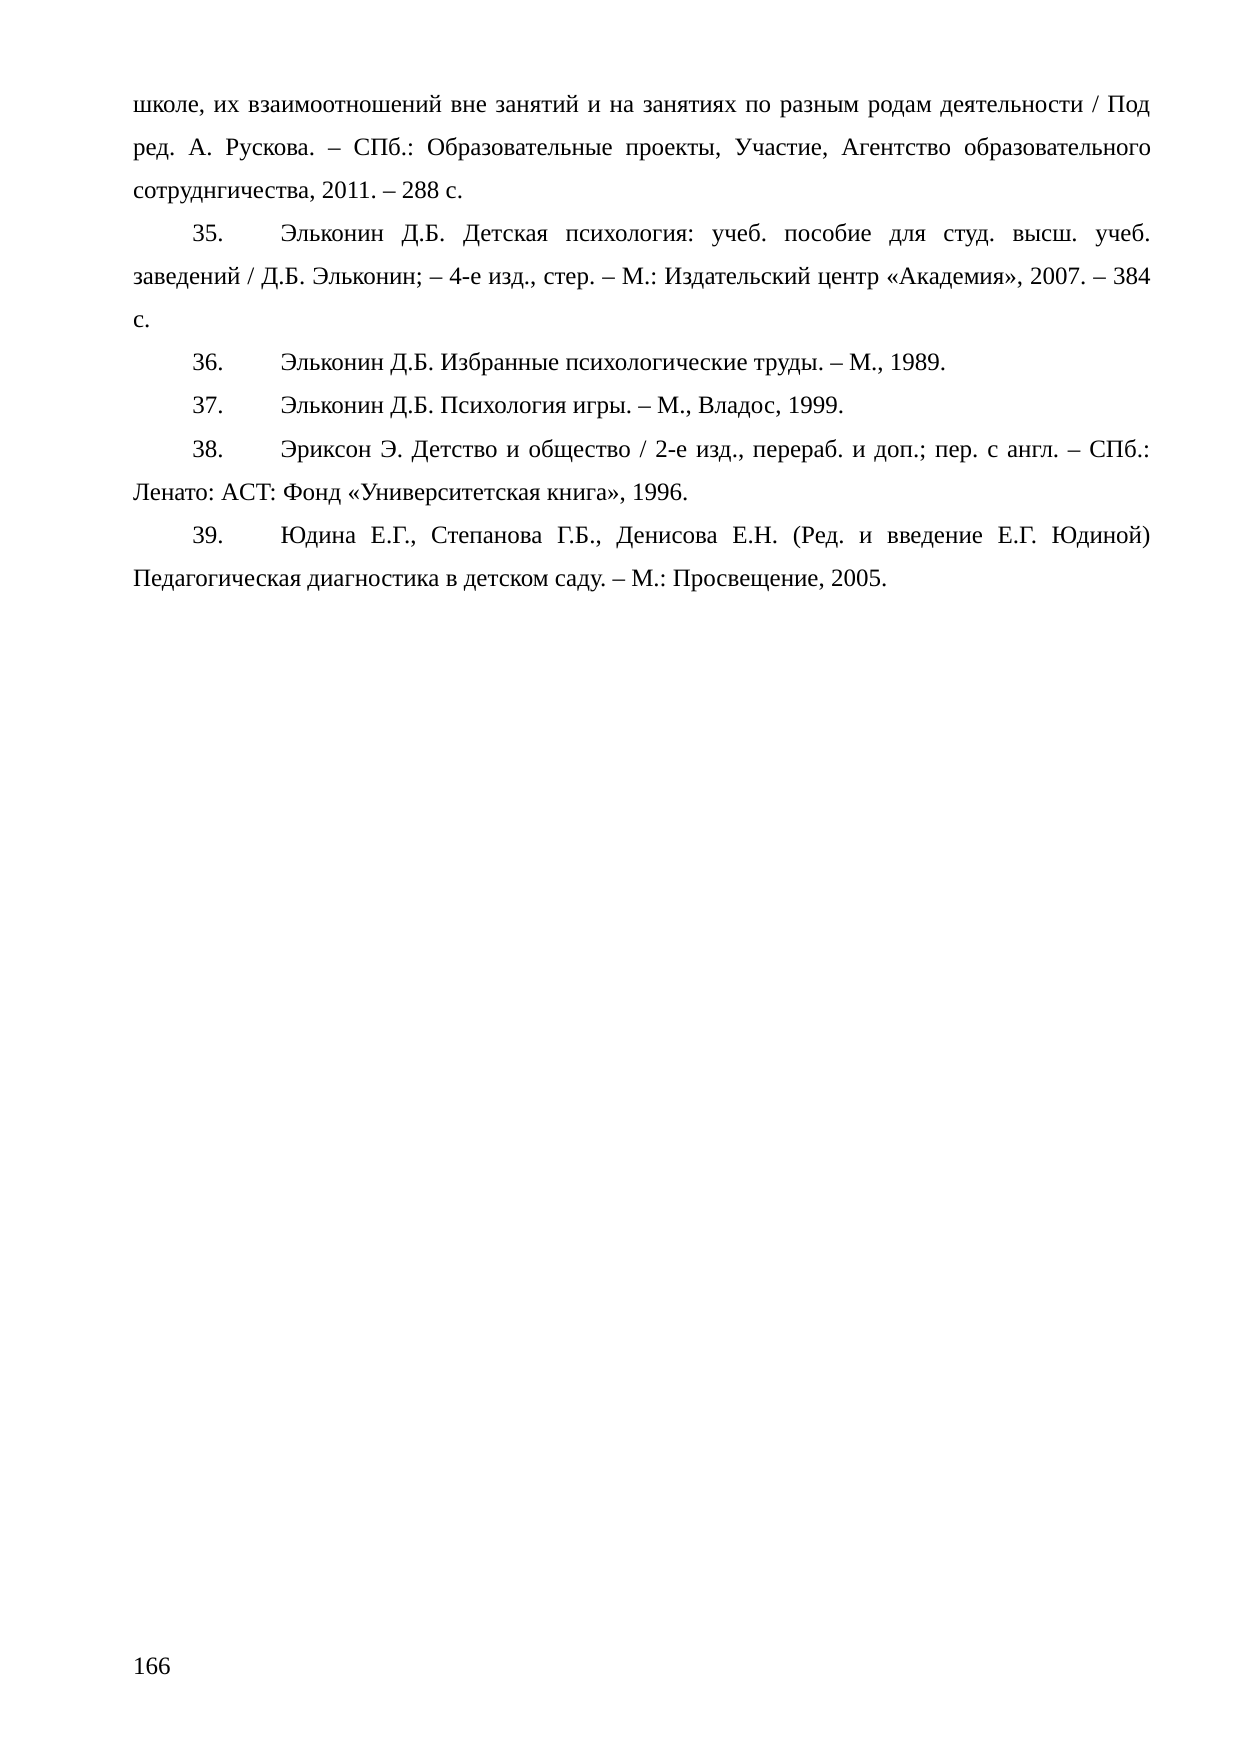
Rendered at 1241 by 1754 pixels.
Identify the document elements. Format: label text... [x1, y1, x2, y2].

list Эльконин Д.Б. Детская психология: учеб. пособие для студ. высш. учеб. заведений / Д.Б. Эльконин; – 4-е изд., стер. – М.: Издательский центр «Академия», 2007. – 384 с. [133, 218, 1152, 333]
list Юдина Е.Г., Степанова Г.Б., Денисова Е.Н. (Ред. и введение Е.Г. Юдиной) Педагогическая диагностика в детском саду. – М.: Просвещение, 2005. [133, 520, 1152, 592]
list Эриксон Э. Детство и общество / 2-е изд., перераб. и доп.; пер. с англ. – СПб.: Ленато: ACT: Фонд «Университетская книга», 1996. [133, 434, 1152, 506]
list Эльконин Д.Б. Психология игры. – М., Владос, 1999. [133, 391, 1152, 419]
list школе, их взаимоотношений вне занятий и на занятиях по разным родам деятельности / Под ред. А. Рускова. – СПб.: Образовательные проекты, Участие, Агентство образовательного сотруднгичества, 2011. – 288 с. [133, 89, 1152, 204]
list Эльконин Д.Б. Избранные психологические труды. – М., 1989. [133, 347, 1152, 376]
